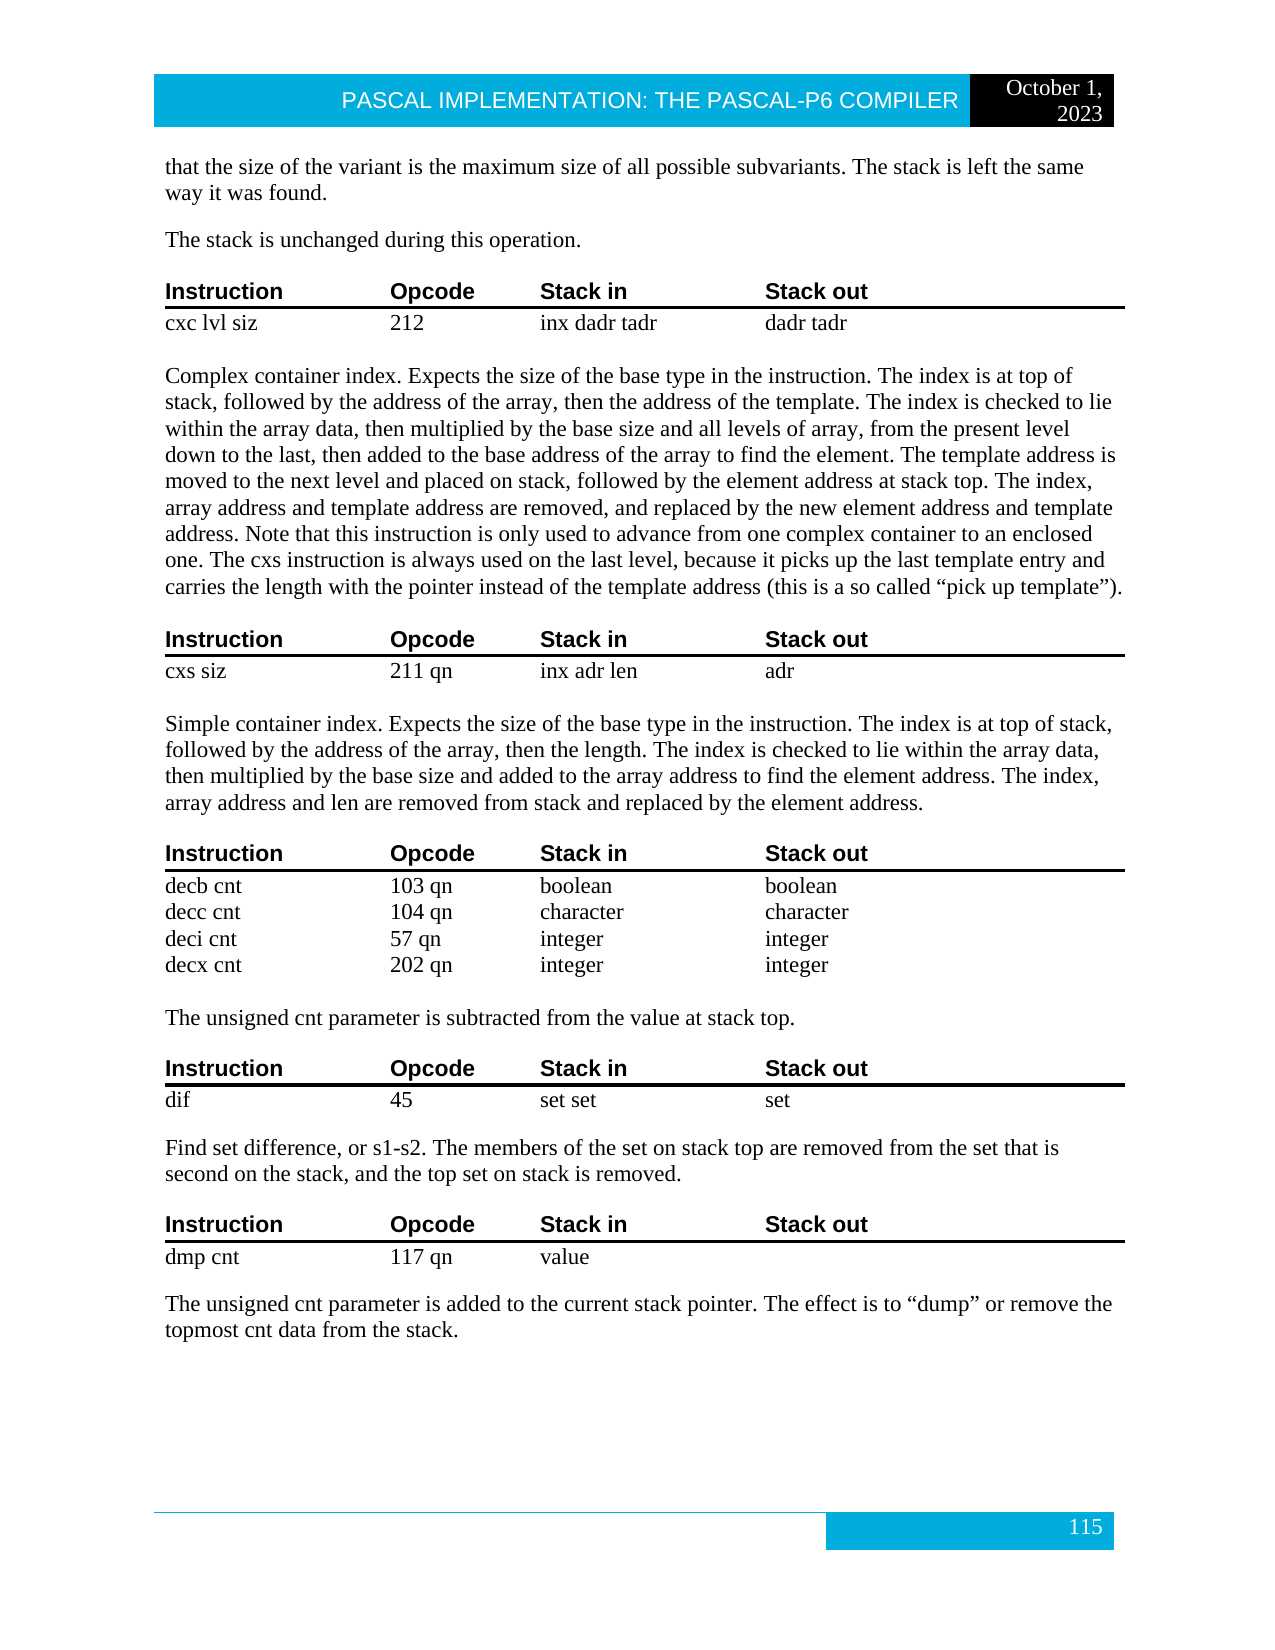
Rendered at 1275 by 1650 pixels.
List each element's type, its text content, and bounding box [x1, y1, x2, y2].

text Instruction Opcode Stack in Stack out [165, 278, 1125, 306]
text dif 45 set set set [165, 1087, 1125, 1113]
text decb cnt 103 qn boolean boolean [165, 872, 1125, 898]
text cxs siz 211 qn inx adr len adr [165, 657, 1125, 683]
text decx cnt 202 qn integer integer [165, 951, 1125, 977]
text The stack is unchanged during this operation. [165, 226, 1125, 253]
text Instruction Opcode Stack in Stack out [165, 1055, 1125, 1083]
text cxc lvl siz 212 inx dadr tadr dadr tadr [165, 309, 1125, 336]
text that the size of the variant is the maximum size of all possible subvariants. The stack is left the same way it was found. [165, 153, 1125, 206]
text dmp cnt 117 qn value [165, 1243, 1125, 1269]
text decc cnt 104 qn character character [165, 898, 1125, 924]
text The unsigned cnt parameter is subtracted from the value at stack top. [165, 1004, 1125, 1030]
text Instruction Opcode Stack in Stack out [165, 840, 1125, 869]
text Instruction Opcode Stack in Stack out [165, 626, 1125, 654]
text Instruction Opcode Stack in Stack out [165, 1211, 1125, 1240]
text The unsigned cnt parameter is added to the current stack pointer. The effect is to “dump” or remove the topmost cnt data from the stack. [165, 1290, 1125, 1343]
text deci cnt 57 qn integer integer [165, 924, 1125, 951]
text Complex container index. Expects the size of the base type in the instruction. The index is at top of stack, followed by the address of the array, then the address of the template. The index is checked to lie within the array data, then multiplied by the base size and all levels of array, from the present level down to the last, then added to the base address of the array to find the element. The template address is moved to the next level and placed on stack, followed by the element address at stack top. The index, array address and template address are removed, and replaced by the new element address and template address. Note that this instruction is only used to advance from one complex container to an enclosed one. The cxs instruction is always used on the last level, because it picks up the last template entry and carries the length with the pointer instead of the template address (this is a so called “pick up template”). [165, 362, 1125, 599]
text Find set difference, or s1-s2. The members of the set on stack top are removed from the set that is second on the stack, and the top set on stack is removed. [165, 1134, 1125, 1186]
text Simple container index. Expects the size of the base type in the instruction. The index is at top of stack, followed by the address of the array, then the length. The index is checked to lie within the array data, then multiplied by the base size and added to the array address to find the element address. The index, array address and len are removed from stack and replaced by the element address. [165, 710, 1125, 815]
